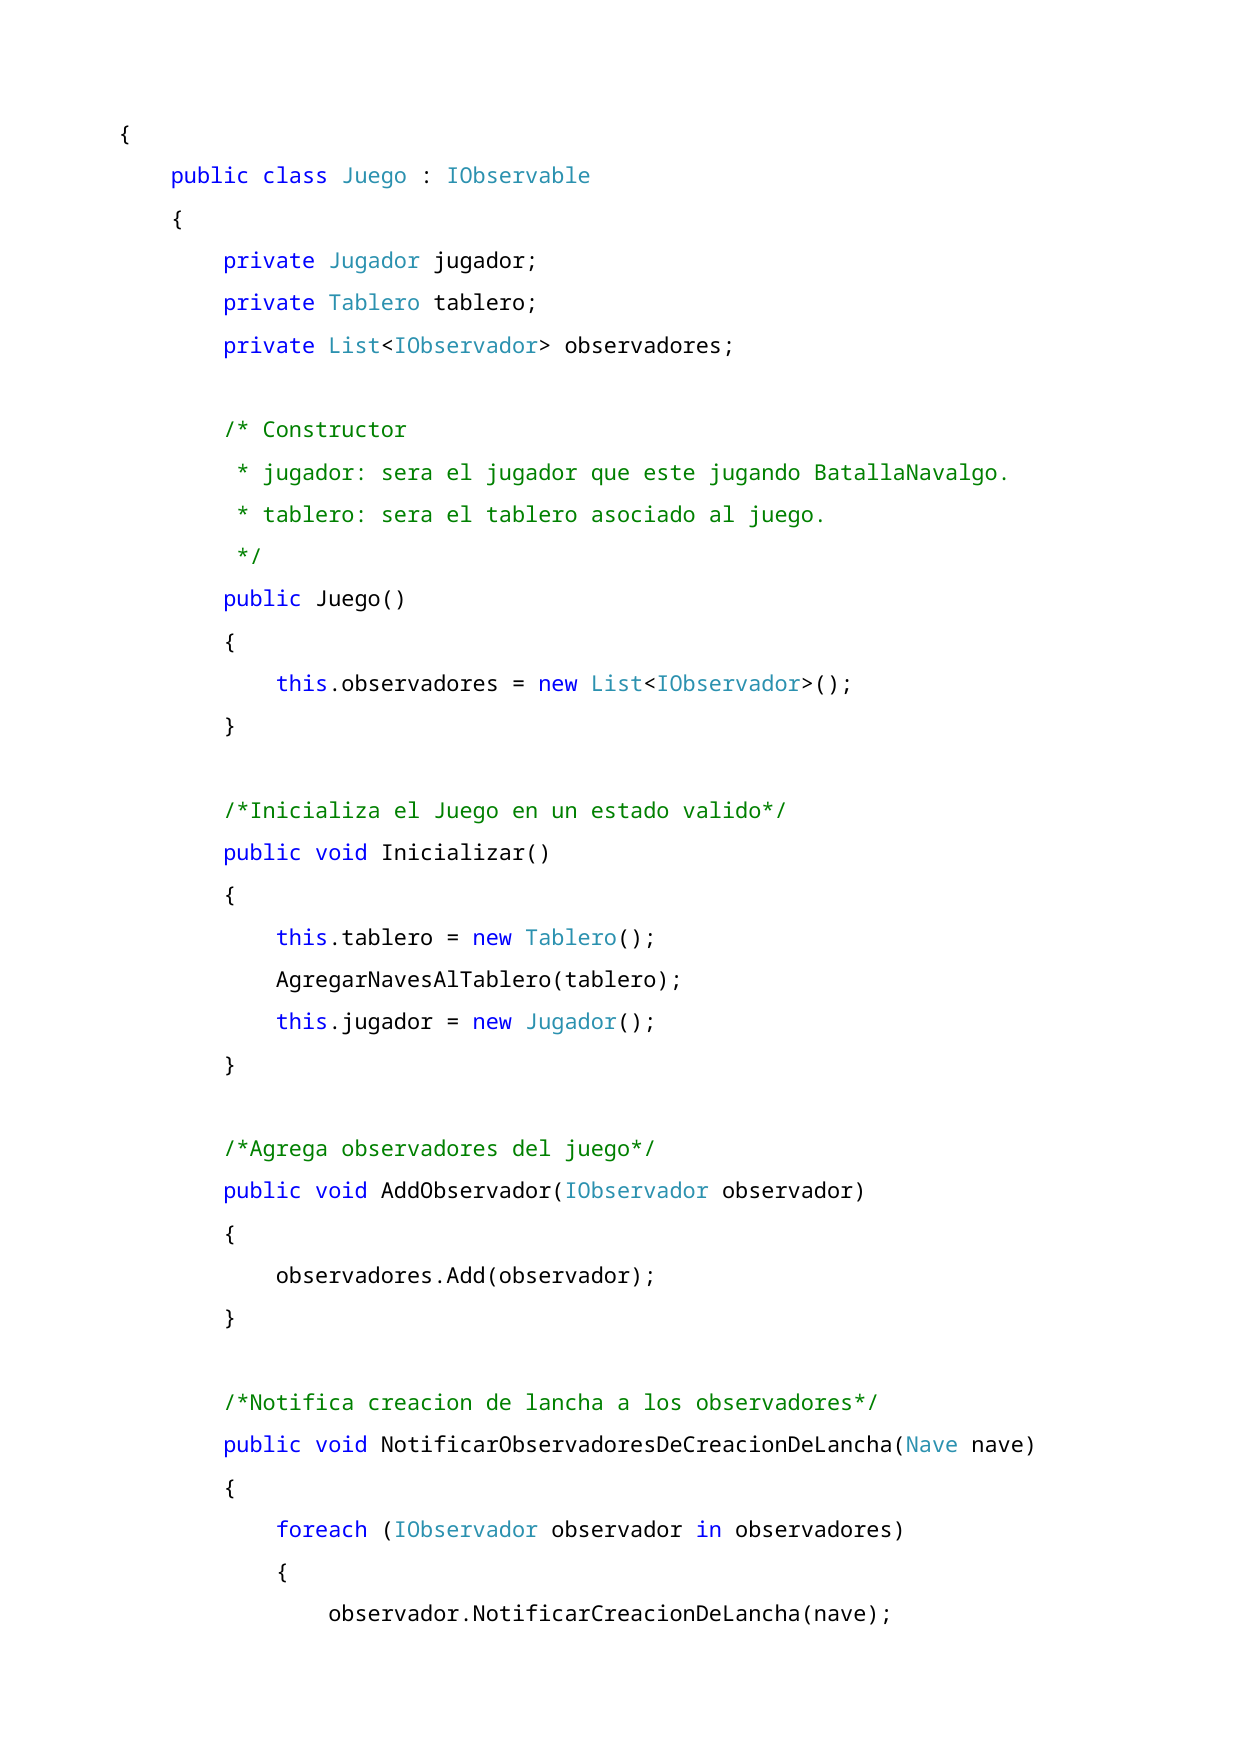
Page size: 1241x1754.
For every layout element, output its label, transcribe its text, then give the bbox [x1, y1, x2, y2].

text { [118, 1556, 1122, 1586]
text this.tablero = new Tablero(); [118, 922, 1122, 951]
text * jugador: sera el jugador que este jugando BatallaNavalgo. [118, 456, 1122, 486]
text observador.NotificarCreacionDeLancha(nave); [118, 1598, 1122, 1628]
text /*Notifica creacion de lancha a los observadores*/ [118, 1387, 1122, 1417]
text } [118, 1302, 1122, 1332]
text } [118, 1048, 1122, 1078]
text observadores.Add(observador); [118, 1260, 1122, 1290]
text public void Inicializar() [118, 837, 1122, 867]
text { [118, 118, 1122, 148]
text { [118, 879, 1122, 909]
text /* Constructor [118, 414, 1122, 444]
text public void AddObservador(IObservador observador) [118, 1175, 1122, 1205]
text * tablero: sera el tablero asociado al juego. [118, 499, 1122, 528]
text { [118, 203, 1122, 232]
text private Jugador jugador; [118, 245, 1122, 275]
text private Tablero tablero; [118, 287, 1122, 317]
text foreach (IObservador observador in observadores) [118, 1514, 1122, 1543]
text { [118, 1218, 1122, 1247]
text */ [118, 541, 1122, 571]
text this.jugador = new Jugador(); [118, 1006, 1122, 1036]
text AgregarNavesAlTablero(tablero); [118, 964, 1122, 994]
text { [118, 626, 1122, 655]
text } [118, 710, 1122, 740]
text /*Agrega observadores del juego*/ [118, 1133, 1122, 1163]
text { [118, 1471, 1122, 1501]
text private List<IObservador> observadores; [118, 329, 1122, 359]
text public Juego() [118, 583, 1122, 613]
text this.observadores = new List<IObservador>(); [118, 668, 1122, 698]
text public void NotificarObservadoresDeCreacionDeLancha(Nave nave) [118, 1429, 1122, 1459]
text /*Inicializa el Juego en un estado valido*/ [118, 795, 1122, 824]
text public class Juego : IObservable [118, 160, 1122, 190]
